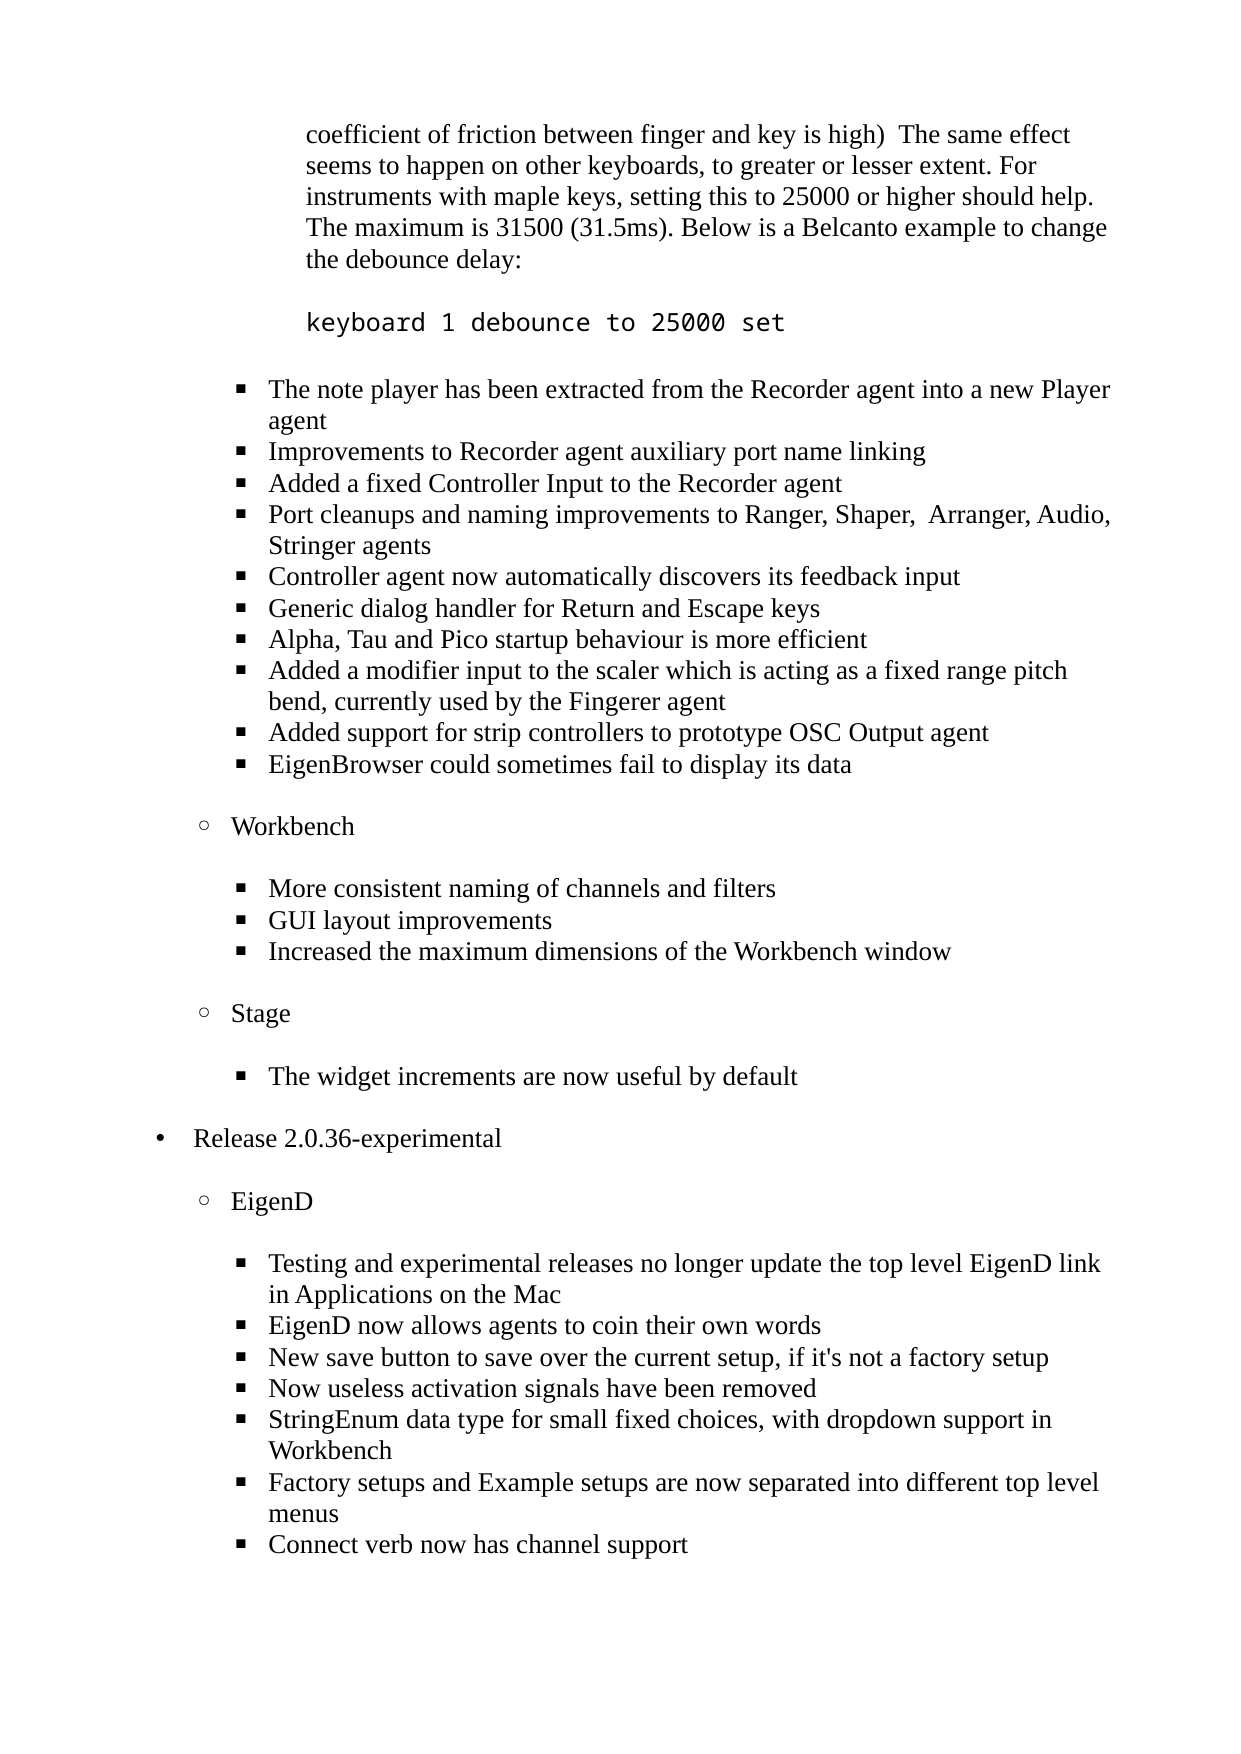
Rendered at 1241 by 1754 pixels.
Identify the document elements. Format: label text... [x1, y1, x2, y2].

list Factory setups and Example setups are now separated into different top level menus [231, 1466, 1122, 1528]
list Improvements to Recorder agent auxiliary port name linking [231, 436, 1122, 467]
list GUI layout improvements [231, 904, 1122, 935]
list Increased the maximum dimensions of the Workbench window [231, 935, 1122, 966]
list EigenD now allows agents to coin their own words [231, 1309, 1122, 1341]
list Now useless activation signals have been removed [231, 1372, 1122, 1403]
list EigenD [193, 1185, 1122, 1216]
list Connect verb now has channel support [231, 1528, 1122, 1559]
list keyboard 1 debounce to 25000 set [268, 305, 1122, 339]
list Added support for strip controllers to prototype OSC Output agent [231, 717, 1122, 748]
list Workbench [193, 810, 1122, 841]
list coefficient of friction between finger and key is high) The same effect seems to happen on other keyboards, to greater or lesser extent. For instruments with maple keys, setting this to 25000 or higher should help. The maximum is 31500 (31.5ms). Below is a Belcanto example to change the debounce delay: [268, 118, 1122, 274]
list Controller agent now automatically discovers its feedback input [231, 560, 1122, 592]
list StringEnum data type for small fixed choices, with dropdown support in Workbench [231, 1403, 1122, 1466]
list More consistent naming of channels and filters [231, 873, 1122, 904]
list Stage [193, 997, 1122, 1029]
list EigenBrowser could sometimes fail to display its data [231, 748, 1122, 779]
list Alpha, Tau and Pico startup behaviour is more efficient [231, 623, 1122, 654]
list The note player has been extracted from the Recorder agent into a new Player agent [231, 373, 1122, 436]
list Testing and experimental releases no longer update the top level EigenD link in Applications on the Mac [231, 1247, 1122, 1309]
list Release 2.0.36-experimental [156, 1122, 1122, 1153]
list Added a modifier input to the scaler which is acting as a fixed range pitch bend, currently used by the Fingerer agent [231, 654, 1122, 717]
list Port cleanups and naming improvements to Ranger, Shaper, Arranger, Audio, Stringer agents [231, 498, 1122, 560]
list The widget increments are now useful by default [231, 1060, 1122, 1091]
list Added a fixed Controller Input to the Recorder agent [231, 467, 1122, 498]
list Generic dialog handler for Return and Escape keys [231, 592, 1122, 623]
list New save button to save over the current setup, if it's not a factory setup [231, 1341, 1122, 1372]
